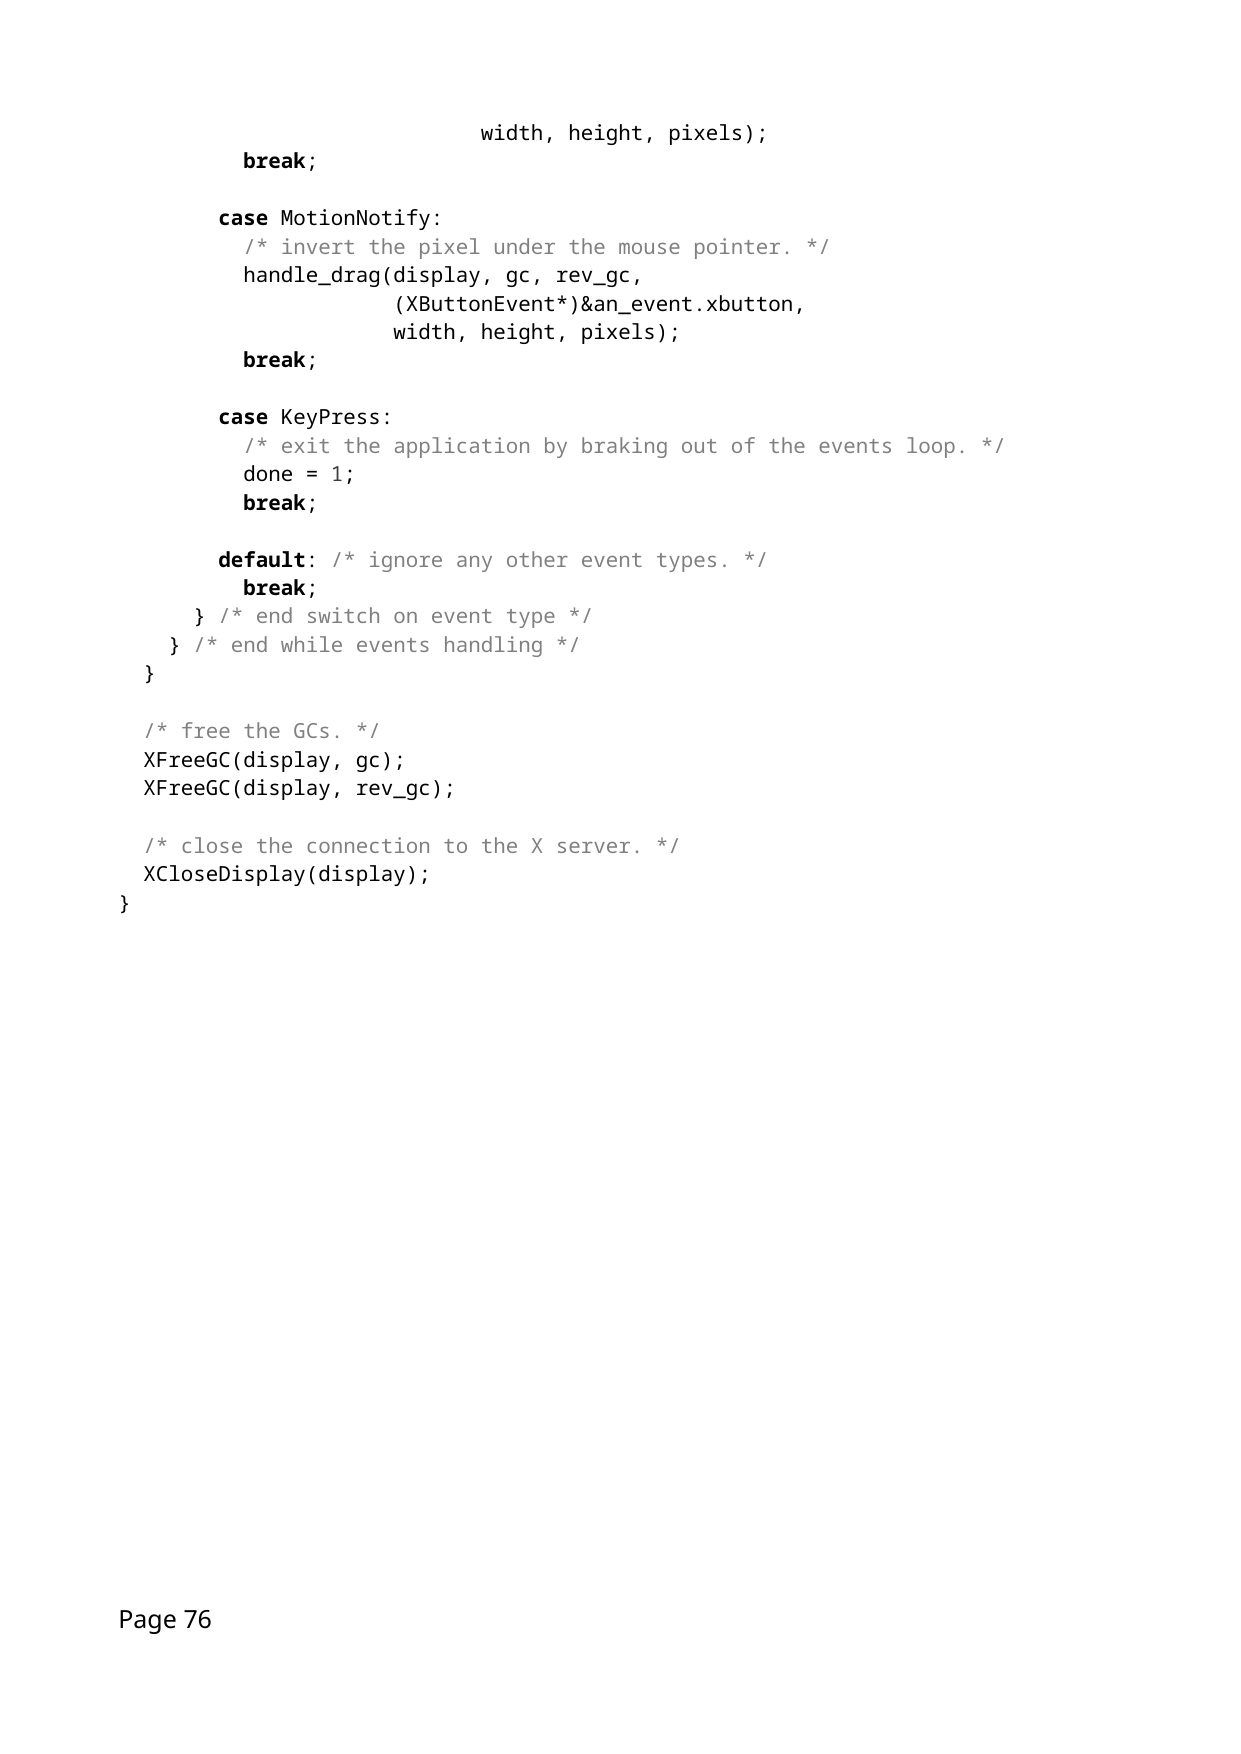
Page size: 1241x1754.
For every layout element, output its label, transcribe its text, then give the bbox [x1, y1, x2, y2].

text /* close the connection to the X server. */ [118, 831, 1122, 859]
text done = 1; [118, 459, 1122, 488]
text case MotionNotify: [118, 203, 1122, 232]
text (XButtonEvent*)&an_event.xbutton, [118, 289, 1122, 317]
text XFreeGC(display, gc); [118, 745, 1122, 773]
text } /* end while events handling */ [118, 630, 1122, 658]
text default: /* ignore any other event types. */ [118, 545, 1122, 573]
text handle_drag(display, gc, rev_gc, [118, 260, 1122, 289]
text break; [118, 573, 1122, 602]
text break; [118, 488, 1122, 516]
text XCloseDisplay(display); [118, 859, 1122, 888]
text } [118, 658, 1122, 687]
text width, height, pixels); [118, 317, 1122, 346]
text width, height, pixels); [118, 118, 1122, 147]
text /* free the GCs. */ [118, 716, 1122, 745]
text case KeyPress: [118, 402, 1122, 431]
text break; [118, 147, 1122, 175]
text break; [118, 346, 1122, 374]
text /* exit the application by braking out of the events loop. */ [118, 431, 1122, 459]
text } [118, 888, 1122, 916]
text /* invert the pixel under the mouse pointer. */ [118, 232, 1122, 260]
text } /* end switch on event type */ [118, 602, 1122, 630]
text XFreeGC(display, rev_gc); [118, 773, 1122, 802]
